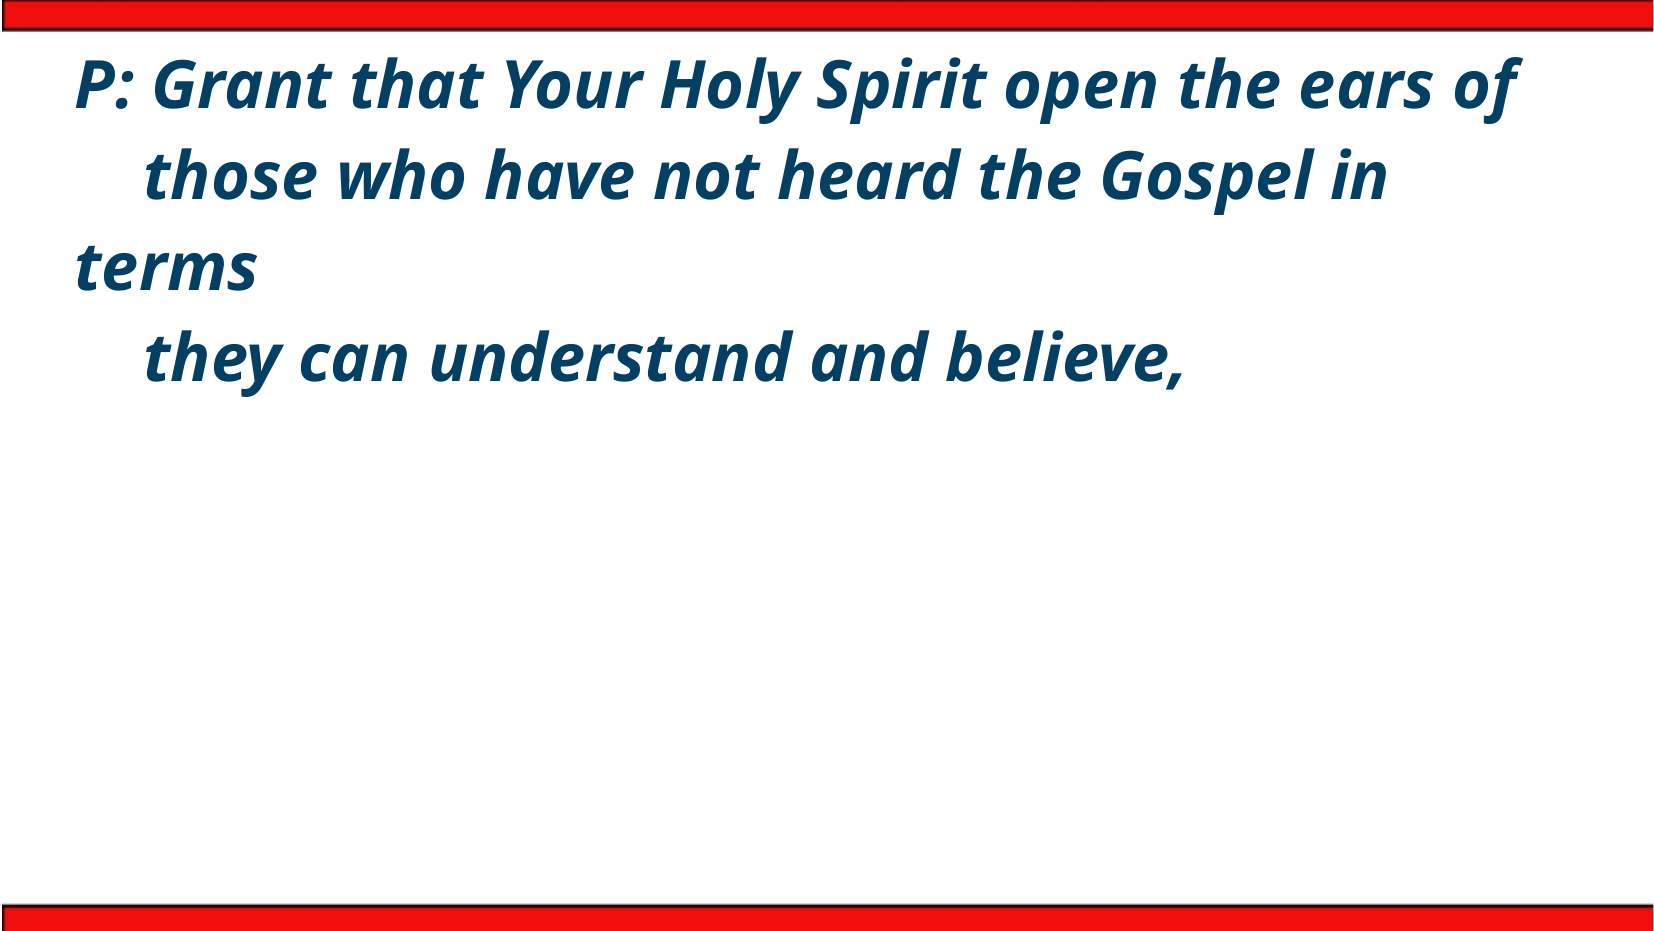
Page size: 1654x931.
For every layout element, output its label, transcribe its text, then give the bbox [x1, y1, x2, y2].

picture [2, 0, 1654, 931]
text_box P: Grant that Your Holy Spirit open the ears of those who have not heard the Gospel in terms they can understand and believe, [60, 30, 1591, 312]
